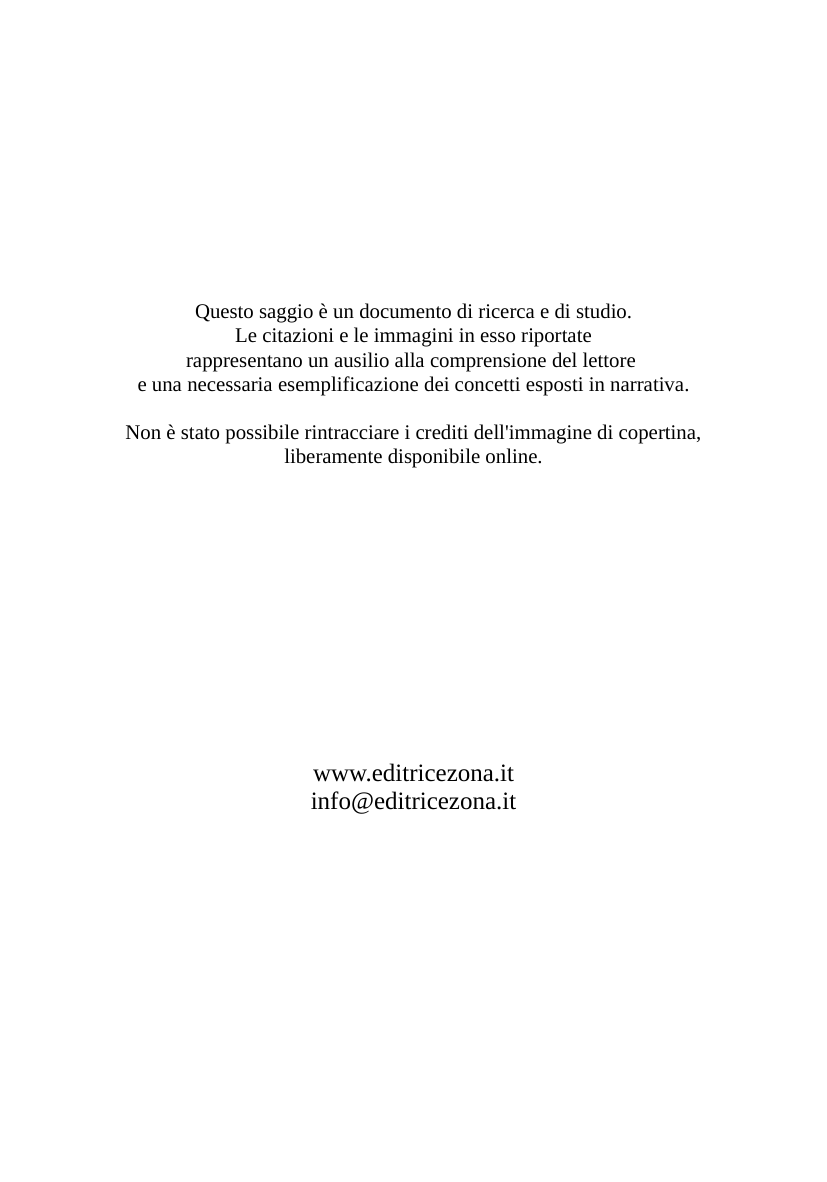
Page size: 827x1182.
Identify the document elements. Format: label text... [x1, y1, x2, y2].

text info@editricezona.it [88, 786, 738, 815]
text Non è stato possibile rintracciare i crediti dell'immagine di copertina, liberamente disponibile online. [88, 396, 738, 468]
text rappresentano un ausilio alla comprensione del lettore [88, 347, 738, 372]
text e una necessaria esemplificazione dei concetti esposti in narrativa. [88, 372, 738, 396]
text Questo saggio è un documento di ricerca e di studio. Le citazioni e le immagini in esso riportate [88, 299, 738, 347]
text www.editricezona.it [88, 758, 738, 786]
